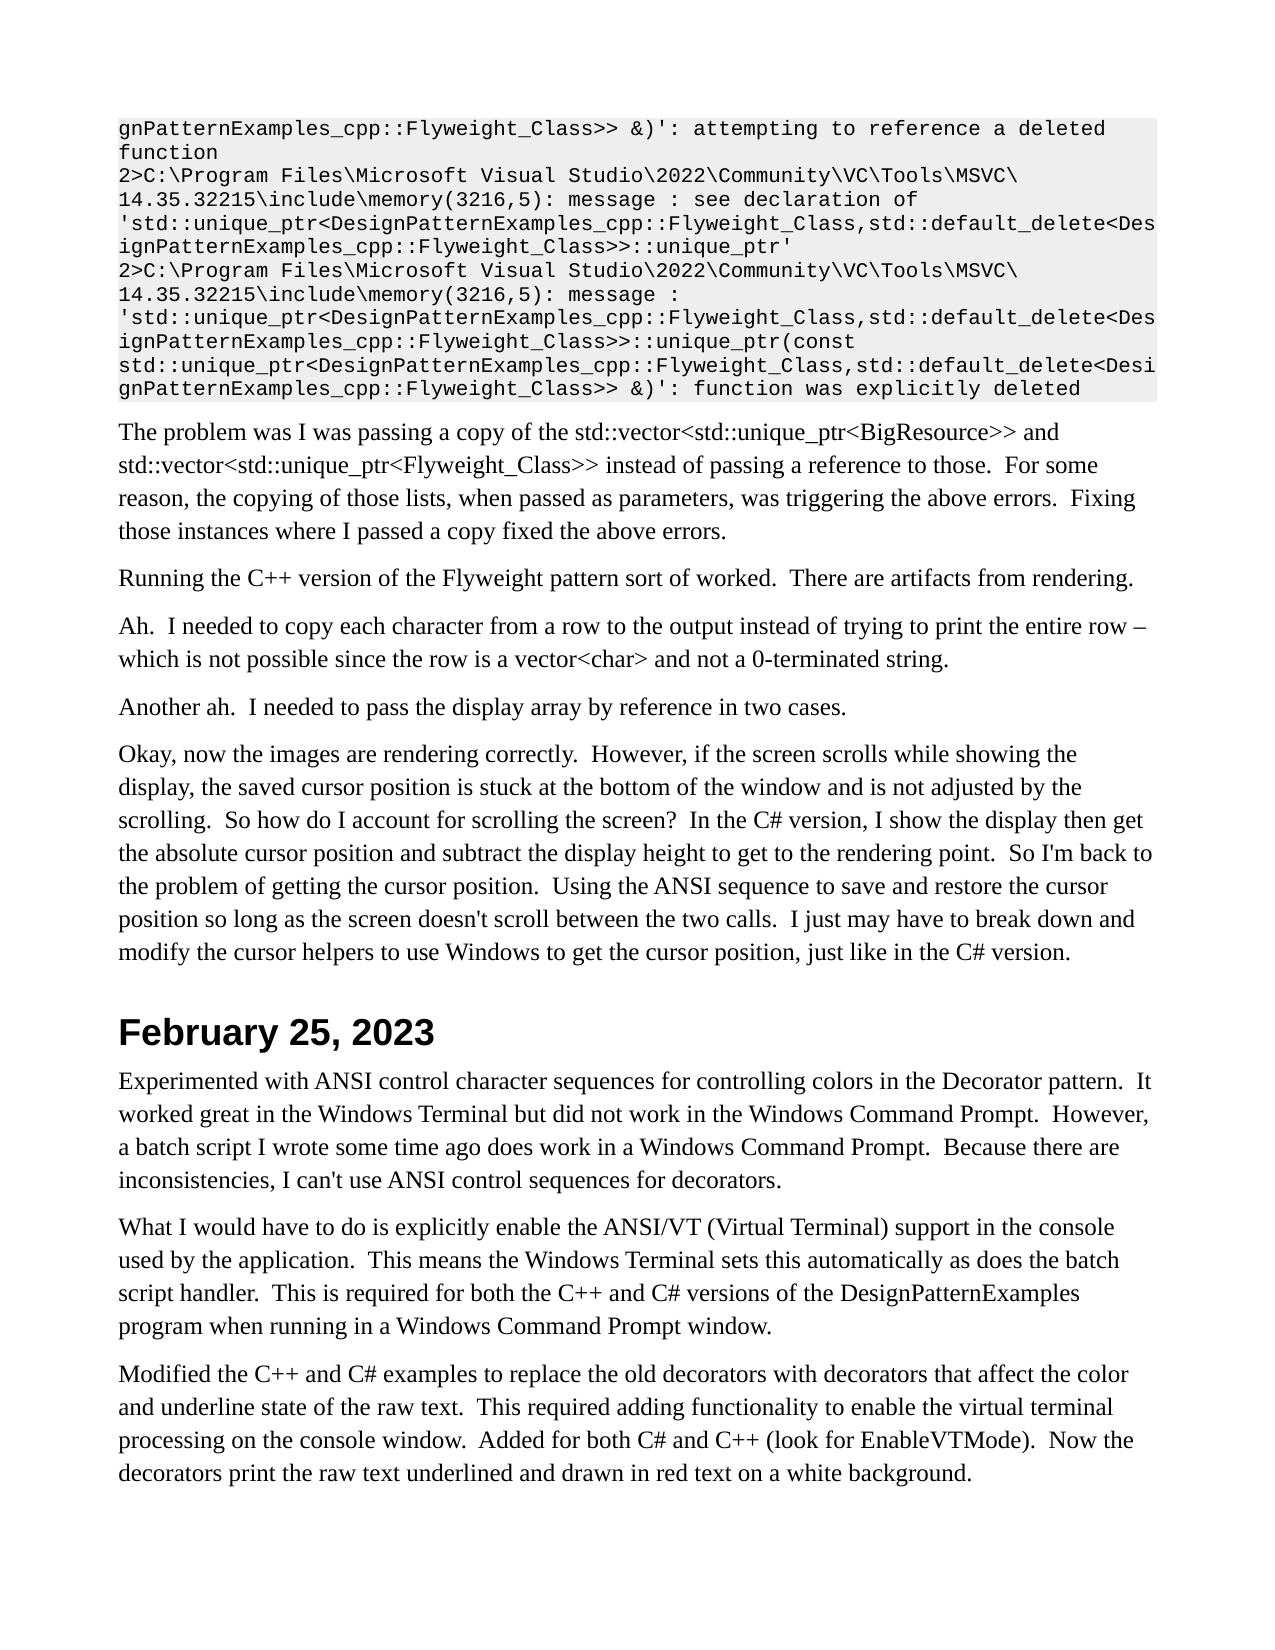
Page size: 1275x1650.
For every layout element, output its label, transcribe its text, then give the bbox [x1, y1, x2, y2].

text What I would have to do is explicitly enable the ANSI/VT (Virtual Terminal) support in the console used by the application. This means the Windows Terminal sets this automatically as does the batch script handler. This is required for both the C++ and C# versions of the DesignPatternExamples program when running in a Windows Command Prompt window. [118, 1212, 1157, 1340]
text Ah. I needed to copy each character from a row to the output instead of trying to print the entire row – which is not possible since the row is a vector<char> and not a 0-terminated string. [118, 611, 1157, 673]
text 2>C:\Program Files\Microsoft Visual Studio\2022\Community\VC\Tools\MSVC\14.35.32215\include\memory(3216,5): message : 'std::unique_ptr<DesignPatternExamples_cpp::Flyweight_Class,std::default_delete<DesignPatternExamples_cpp::Flyweight_Class>>::unique_ptr(const std::unique_ptr<DesignPatternExamples_cpp::Flyweight_Class,std::default_delete<DesignPatternExamples_cpp::Flyweight_Class>> &)': function was explicitly deleted [118, 260, 1157, 402]
text Running the C++ version of the Flyweight pattern sort of worked. There are artifacts from rendering. [118, 563, 1157, 592]
text Modified the C++ and C# examples to replace the old decorators with decorators that affect the color and underline state of the raw text. This required adding functionality to enable the virtual terminal processing on the console window. Added for both C# and C++ (look for EnableVTMode). Now the decorators print the raw text underlined and drawn in red text on a white background. [118, 1359, 1157, 1487]
text Experimented with ANSI control character sequences for controlling colors in the Decorator pattern. It worked great in the Windows Terminal but did not work in the Windows Command Prompt. However, a batch script I wrote some time ago does work in a Windows Command Prompt. Because there are inconsistencies, I can't use ANSI control sequences for decorators. [118, 1066, 1157, 1193]
text Another ah. I needed to pass the display array by reference in two cases. [118, 692, 1157, 721]
text Okay, now the images are rendering correctly. However, if the screen scrolls while showing the display, the saved cursor position is stuck at the bottom of the window and is not adjusted by the scrolling. So how do I account for scrolling the screen? In the C# version, I show the display then get the absolute cursor position and subtract the display height to get to the rendering point. So I'm back to the problem of getting the cursor position. Using the ANSI sequence to save and restore the cursor position so long as the screen doesn't scroll between the two calls. I just may have to break down and modify the cursor helpers to use Windows to get the cursor position, just like in the C# version. [118, 739, 1157, 966]
text 2>C:\Program Files\Microsoft Visual Studio\2022\Community\VC\Tools\MSVC\14.35.32215\include\memory(3216,5): message : see declaration of 'std::unique_ptr<DesignPatternExamples_cpp::Flyweight_Class,std::default_delete<DesignPatternExamples_cpp::Flyweight_Class>>::unique_ptr' [118, 165, 1157, 260]
subtitle February 25, 2023 [118, 1010, 1157, 1053]
text The problem was I was passing a copy of the std::vector<std::unique_ptr<BigResource>> and std::vector<std::unique_ptr<Flyweight_Class>> instead of passing a reference to those. For some reason, the copying of those lists, when passed as parameters, was triggering the above errors. Fixing those instances where I passed a copy fixed the above errors. [118, 417, 1157, 545]
text gnPatternExamples_cpp::Flyweight_Class>> &)': attempting to reference a deleted function [118, 118, 1157, 165]
